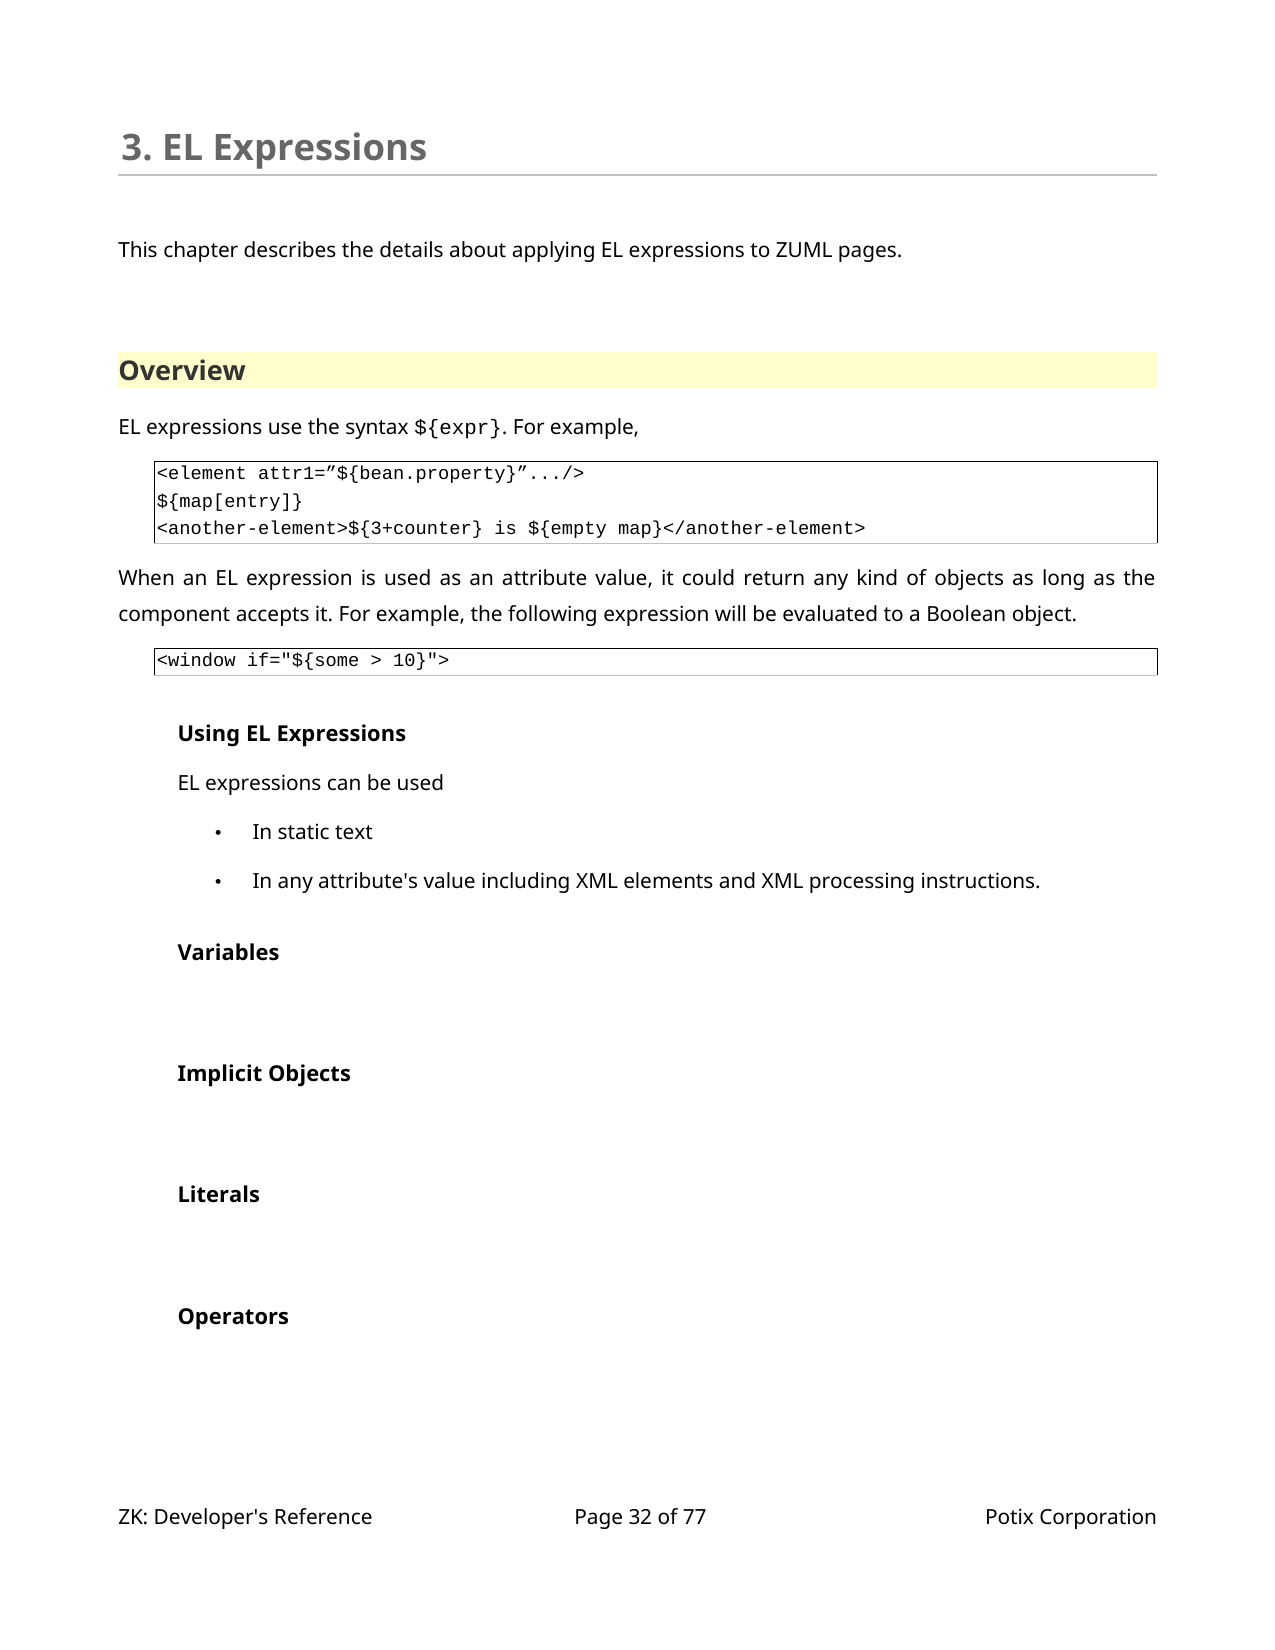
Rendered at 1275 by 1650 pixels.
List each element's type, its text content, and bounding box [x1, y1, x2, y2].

text <window if="${some > 10}"> [155, 649, 1157, 675]
subtitle Implicit Objects [177, 1058, 1157, 1088]
text When an EL expression is used as an attribute value, it could return any kind of objects as long as the component accepts it. For example, the following expression will be evaluated to a Boolean object. [118, 563, 1157, 627]
text This chapter describes the details about applying EL expressions to ZUML pages. [118, 235, 1157, 263]
text EL expressions can be used [177, 768, 1157, 796]
subtitle Operators [177, 1301, 1157, 1331]
text <element attr1=”${bean.property}”.../> [155, 462, 1157, 486]
subtitle Using EL Expressions [177, 717, 1157, 747]
list In any attribute's value including XML elements and XML processing instructions. [215, 866, 1157, 894]
list In static text [215, 817, 1157, 845]
text EL expressions use the syntax ${expr}. For example, [118, 412, 1157, 441]
text ${map[entry]} [155, 488, 1157, 513]
subtitle 3. EL Expressions [118, 118, 1157, 174]
subtitle Literals [177, 1179, 1157, 1209]
text <another-element>${3+counter} is ${empty map}</another-element> [155, 516, 1157, 543]
subtitle Overview [118, 352, 1157, 388]
subtitle Variables [177, 936, 1157, 966]
